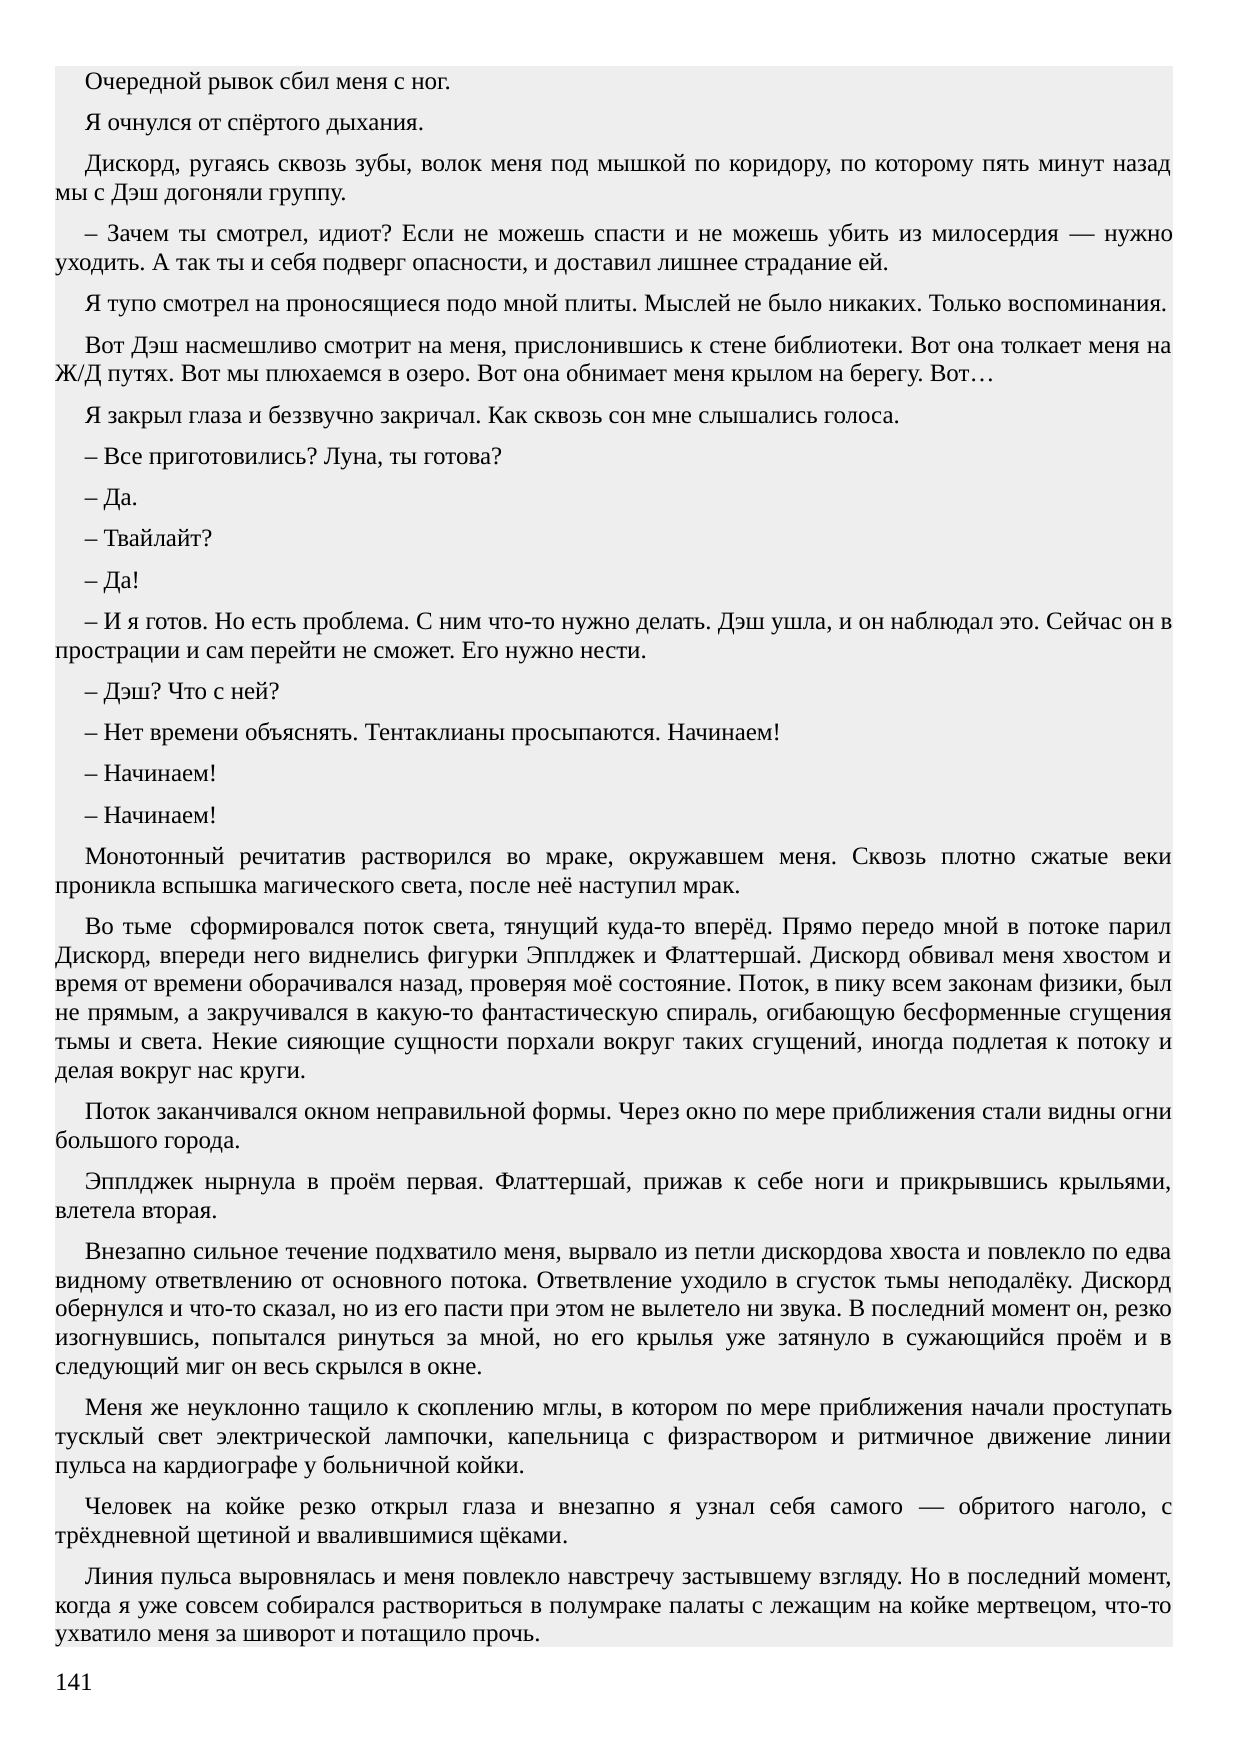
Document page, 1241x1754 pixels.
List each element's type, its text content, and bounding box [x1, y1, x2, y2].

text Во тьме сформировался поток света, тянущий куда-то вперёд. Прямо передо мной в потоке парил Дискорд, впереди него виднелись фигурки Эпплджек и Флаттершай. Дискорд обвивал меня хвостом и время от времени оборачивался назад, проверяя моё состояние. Поток, в пику всем законам физики, был не прямым, а закручивался в какую-то фантастическую спираль, огибающую бесформенные сгущения тьмы и света. Некие сияющие сущности порхали вокруг таких сгущений, иногда подлетая к потоку и делая вокруг нас круги. [55, 911, 1173, 1083]
text – Дэш? Что с ней? [55, 676, 1173, 705]
text – Да! [55, 565, 1173, 593]
text – Все приготовились? Луна, ты готова? [55, 441, 1173, 470]
text Эпплджек нырнула в проём первая. Флаттершай, прижав к себе ноги и прикрывшись крыльями, влетела вторая. [55, 1166, 1173, 1223]
text Я очнулся от спёртого дыхания. [55, 107, 1173, 136]
text Человек на койке резко открыл глаза и внезапно я узнал себя самого — обритого наголо, с трёхдневной щетиной и ввалившимися щёками. [55, 1491, 1173, 1548]
text Я тупо смотрел на проносящиеся подо мной плиты. Мыслей не было никаких. Только воспоминания. [55, 288, 1173, 317]
text Дискорд, ругаясь сквозь зубы, волок меня под мышкой по коридору, по которому пять минут назад мы с Дэш догоняли группу. [55, 148, 1173, 206]
text Очередной рывок сбил меня с ног. [55, 66, 1173, 95]
text – Начинаем! [55, 800, 1173, 828]
text Меня же неуклонно тащило к скоплению мглы, в котором по мере приближения начали проступать тусклый свет электрической лампочки, капельница с физраствором и ритмичное движение линии пульса на кардиографе у больничной койки. [55, 1392, 1173, 1478]
text – И я готов. Но есть проблема. С ним что-то нужно делать. Дэш ушла, и он наблюдал это. Сейчас он в прострации и сам перейти не сможет. Его нужно нести. [55, 606, 1173, 663]
text – Да. [55, 482, 1173, 511]
text – Твайлайт? [55, 523, 1173, 552]
text Я закрыл глаза и беззвучно закричал. Как сквозь сон мне слышались голоса. [55, 400, 1173, 428]
text – Зачем ты смотрел, идиот? Если не можешь спасти и не можешь убить из милосердия — нужно уходить. А так ты и себя подверг опасности, и доставил лишнее страдание ей. [55, 218, 1173, 276]
text – Нет времени объяснять. Тентаклианы просыпаются. Начинаем! [55, 717, 1173, 746]
text Монотонный речитатив растворился во мраке, окружавшем меня. Сквозь плотно сжатые веки проникла вспышка магического света, после неё наступил мрак. [55, 841, 1173, 898]
text Внезапно сильное течение подхватило меня, вырвало из петли дискордова хвоста и повлекло по едва видному ответвлению от основного потока. Ответвление уходило в сгусток тьмы неподалёку. Дискорд обернулся и что-то сказал, но из его пасти при этом не вылетело ни звука. В последний момент он, резко изогнувшись, попытался ринуться за мной, но его крылья уже затянуло в сужающийся проём и в следующий миг он весь скрылся в окне. [55, 1236, 1173, 1380]
text Вот Дэш насмешливо смотрит на меня, прислонившись к стене библиотеки. Вот она толкает меня на Ж/Д путях. Вот мы плюхаемся в озеро. Вот она обнимает меня крылом на берегу. Вот… [55, 330, 1173, 387]
text – Начинаем! [55, 758, 1173, 787]
text Линия пульса выровнялась и меня повлекло навстречу застывшему взгляду. Но в последний момент, когда я уже совсем собирался раствориться в полумраке палаты с лежащим на койке мертвецом, что-то ухватило меня за шиворот и потащило прочь. [55, 1561, 1173, 1647]
text Поток заканчивался окном неправильной формы. Через окно по мере приближения стали видны огни большого города. [55, 1096, 1173, 1153]
